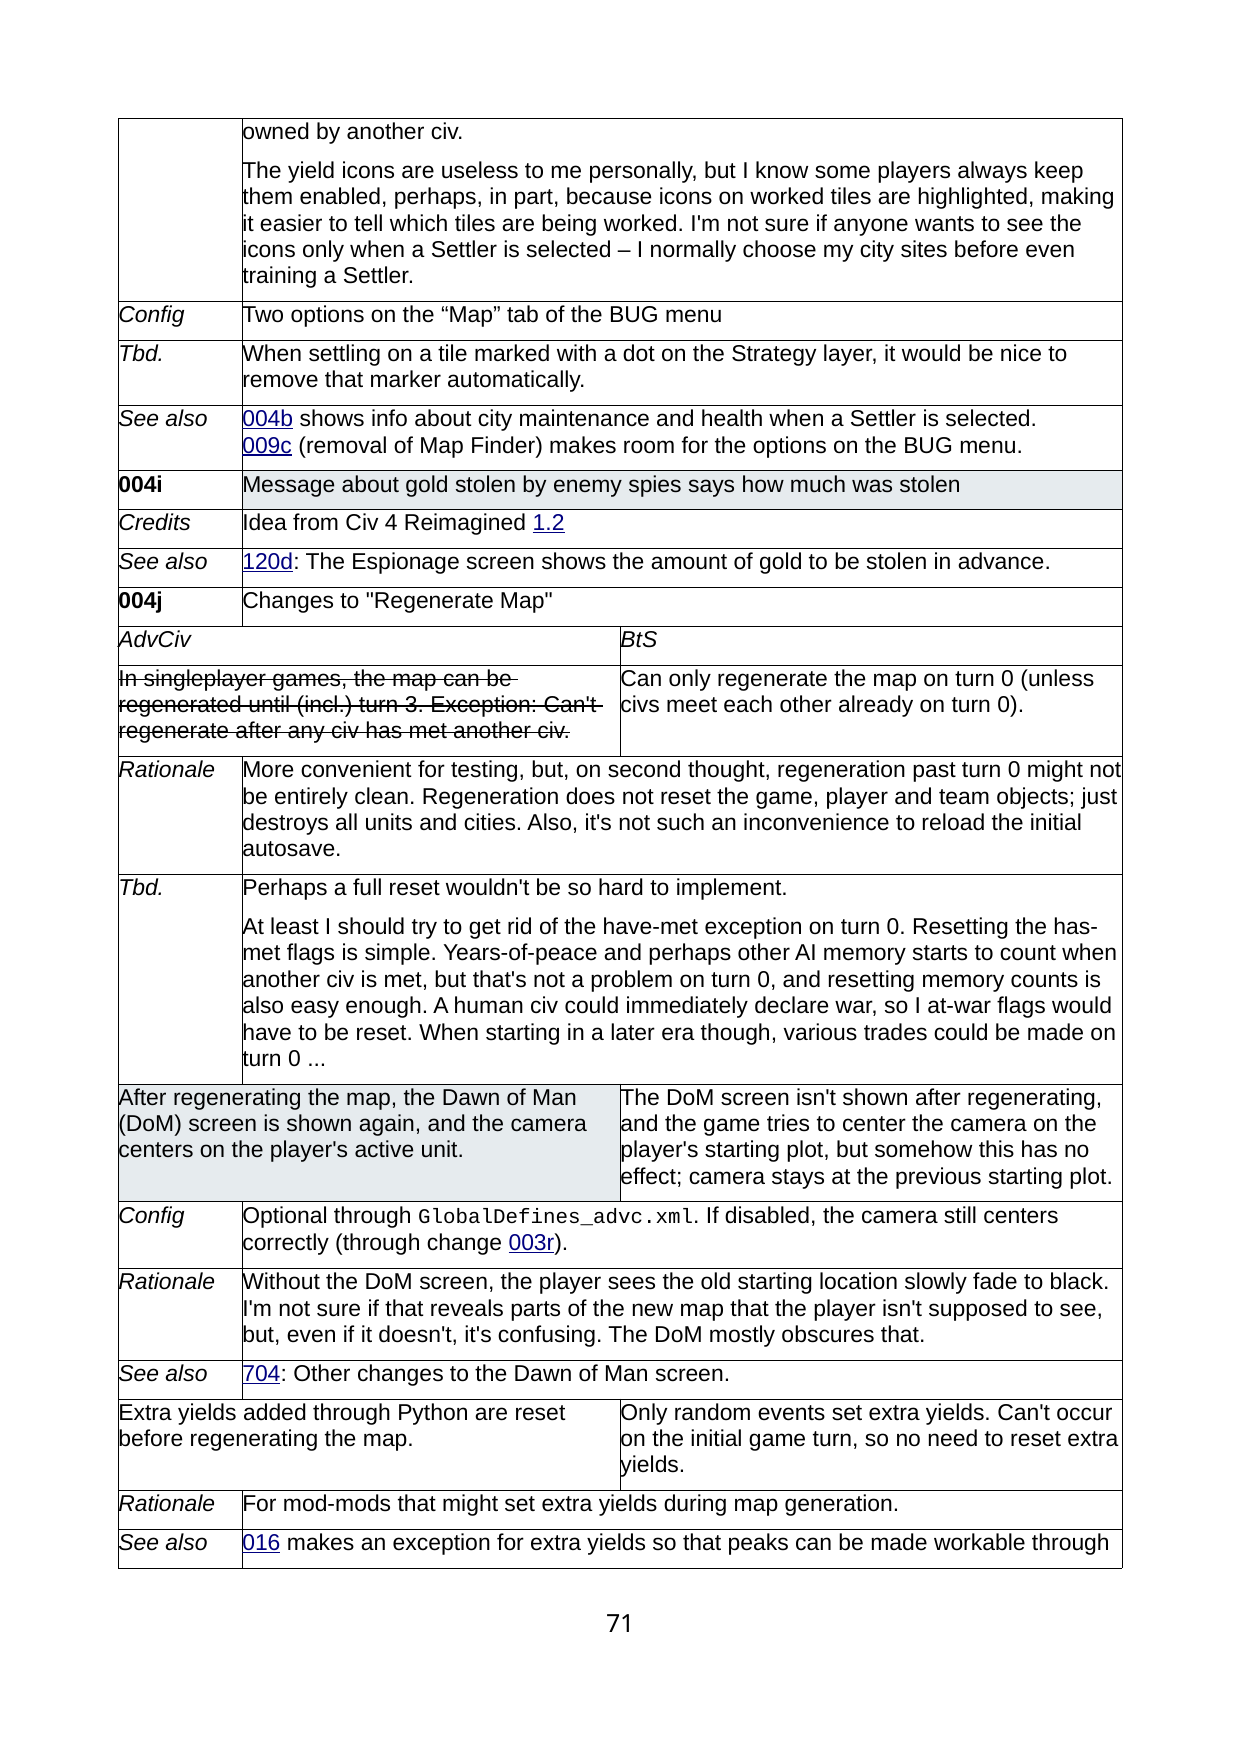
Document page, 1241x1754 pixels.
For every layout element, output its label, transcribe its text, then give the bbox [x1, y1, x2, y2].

table_cell Rationale [119, 1491, 242, 1529]
table_cell Config [119, 1202, 242, 1268]
table_cell See also [119, 1361, 242, 1398]
table_cell 004j [119, 588, 242, 626]
table_cell See also [119, 406, 242, 470]
table_cell Two options on the “Map” tab of the BUG menu [243, 302, 1122, 340]
table_cell Idea from Civ 4 Reimagined 1.2 [243, 510, 1122, 548]
table_cell See also [119, 1530, 242, 1568]
table_cell 004i [119, 471, 242, 509]
table_cell Optional through GlobalDefines_advc.xml. If disabled, the camera still centers correctly (through change 003r). [243, 1202, 1122, 1268]
table_cell Tbd. [119, 341, 242, 405]
table_cell Config [119, 302, 242, 340]
table_cell For mod-mods that might set extra yields during map generation. [243, 1491, 1122, 1529]
table_cell Extra yields added through Python are reset before regenerating the map. [119, 1400, 620, 1490]
table_cell AdvCiv [119, 627, 620, 665]
table_cell [119, 119, 242, 301]
table_cell After regenerating the map, the Dawn of Man (DoM) screen is shown again, and the camera centers on the player's active unit. [119, 1085, 620, 1201]
table_cell The DoM screen isn't shown after regenerating, and the game tries to center the camera on the player's starting plot, but somehow this has no effect; camera stays at the previous starting plot. [621, 1085, 1122, 1201]
table_cell When settling on a tile marked with a dot on the Strategy layer, it would be nice to remove that marker automatically. [243, 341, 1122, 405]
table_cell Can only regenerate the map on turn 0 (unless civs meet each other already on turn 0). [621, 666, 1122, 756]
table_cell owned by another civ. The yield icons are useless to me personally, but I know some players always keep them enabled, perhaps, in part, because icons on worked tiles are highlighted, making it easier to tell which tiles are being worked. I'm not sure if anyone wants to see the icons only when a Settler is selected – I normally choose my city sites before even training a Settler. [243, 119, 1122, 301]
table_cell In singleplayer games, the map can be regenerated until (incl.) turn 3. Exception: Can't regenerate after any civ has met another civ. [119, 666, 620, 756]
table_cell Only random events set extra yields. Can't occur on the initial game turn, so no need to reset extra yields. [621, 1400, 1122, 1490]
table_cell Rationale [119, 757, 242, 874]
table_cell Rationale [119, 1269, 242, 1359]
table_cell Perhaps a full reset wouldn't be so hard to implement. At least I should try to get rid of the have-met exception on turn 0. Resetting the has-met flags is simple. Years-of-peace and perhaps other AI memory starts to count when another civ is met, but that's not a problem on turn 0, and resetting memory counts is also easy enough. A human civ could immediately declare war, so I at-war flags would have to be reset. When starting in a later era though, various trades could be made on turn 0 ... [243, 875, 1122, 1083]
table_cell BtS [621, 627, 1122, 665]
table_cell Message about gold stolen by enemy spies says how much was stolen [243, 471, 1122, 509]
table_cell 004b shows info about city maintenance and health when a Settler is selected. 009c (removal of Map Finder) makes room for the options on the BUG menu. [243, 406, 1122, 470]
table_cell More convenient for testing, but, on second thought, regeneration past turn 0 might not be entirely clean. Regeneration does not reset the game, player and team objects; just destroys all units and cities. Also, it's not such an inconvenience to reload the initial autosave. [243, 757, 1122, 874]
table_cell 120d: The Espionage screen shows the amount of gold to be stolen in advance. [243, 549, 1122, 587]
table_cell Credits [119, 510, 242, 548]
table_cell Tbd. [119, 875, 242, 1083]
table_cell See also [119, 549, 242, 587]
table_cell Changes to "Regenerate Map" [243, 588, 1122, 626]
table_cell 704: Other changes to the Dawn of Man screen. [243, 1361, 1122, 1398]
table_cell 016 makes an exception for extra yields so that peaks can be made workable through [243, 1530, 1122, 1568]
table_cell Without the DoM screen, the player sees the old starting location slowly fade to black. I'm not sure if that reveals parts of the new map that the player isn't supposed to see, but, even if it doesn't, it's confusing. The DoM mostly obscures that. [243, 1269, 1122, 1359]
